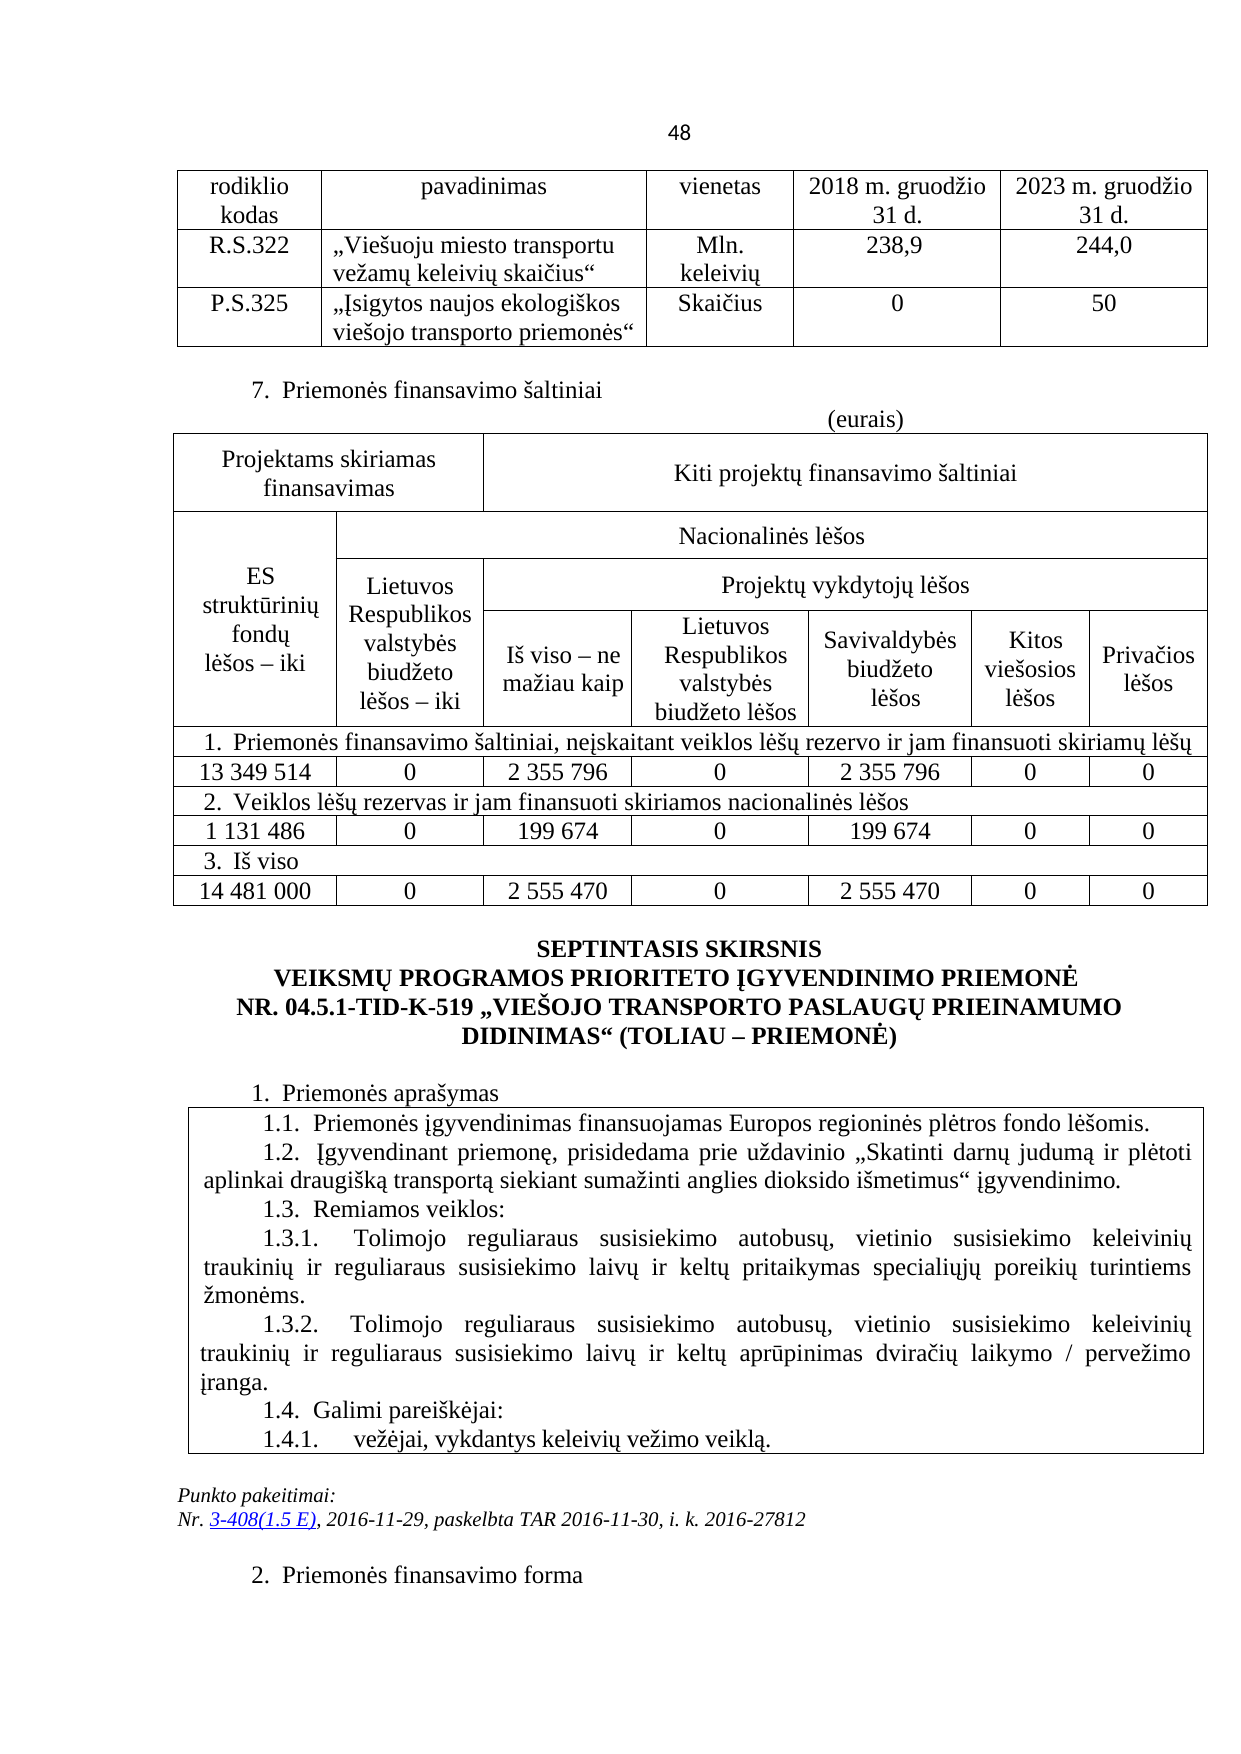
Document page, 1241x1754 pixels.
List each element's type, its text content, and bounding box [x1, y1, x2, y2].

text VEIKSMŲ PROGRAMOS PRIORITETO ĮGYVENDINIMO PRIEMONĖ [177, 963, 1181, 992]
table_header rodiklio kodas [178, 171, 321, 229]
text 1. Priemonės aprašymas [251, 1078, 1181, 1107]
table_cell 2 555 470 [484, 876, 631, 905]
table_cell 13 349 514 [174, 757, 336, 786]
table_cell Privačios lėšos [1090, 611, 1207, 726]
table_header 1.1. Priemonės įgyvendinimas finansuojamas Europos regioninės plėtros fondo lėšomis. [189, 1108, 1203, 1137]
text 7. Priemonės finansavimo šaltiniai [251, 376, 1181, 404]
text NR. 04.5.1-TID-K-519 „viešojo transporto paslaugų prieinamumo didinimas“ (TOLIAU – priemonė) [177, 992, 1181, 1049]
table_header Kiti projektų finansavimo šaltiniai [484, 434, 1207, 511]
table_cell 1 131 486 [174, 816, 336, 845]
table_cell 0 [972, 876, 1089, 905]
table_header 2023 m. gruodžio 31 d. [1001, 171, 1207, 229]
table_cell 2 555 470 [809, 876, 971, 905]
table_cell 244,0 [1001, 230, 1207, 287]
table_cell 1.3. Remiamos veiklos: 1.3.1. Tolimojo reguliaraus susisiekimo autobusų, vietinio susisiekimo keleivinių traukinių ir reguliaraus susisiekimo laivų ir keltų pritaikymas specialiųjų poreikių turintiems žmonėms. 1.3.2. Tolimojo reguliaraus susisiekimo autobusų, vietinio susisiekimo keleivinių traukinių ir reguliaraus susisiekimo laivų ir keltų aprūpinimas dviračių laikymo / pervežimo įranga. [189, 1194, 1203, 1396]
table_cell 0 [337, 757, 483, 786]
table_cell 50 [1001, 288, 1207, 346]
table_cell 3. Iš viso [174, 846, 1207, 875]
table_cell 2 355 796 [809, 757, 971, 786]
table_cell 2. Veiklos lėšų rezervas ir jam finansuoti skiriamos nacionalinės lėšos [174, 787, 1207, 815]
table_cell Projektų vykdytojų lėšos [484, 559, 1207, 610]
table_cell 1. Priemonės finansavimo šaltiniai, neįskaitant veiklos lėšų rezervo ir jam finansuoti skiriamų lėšų [174, 727, 1207, 756]
table_cell 199 674 [484, 816, 631, 845]
table_header 2018 m. gruodžio 31 d. [794, 171, 1000, 229]
table_cell Iš viso – ne mažiau kaip [484, 611, 631, 726]
table_cell Lietuvos Respublikos valstybės biudžeto lėšos – iki [337, 559, 483, 726]
table_cell „Įsigytos naujos ekologiškos viešojo transporto priemonės“ [322, 288, 646, 346]
table_cell Lietuvos Respublikos valstybės biudžeto lėšos [632, 611, 808, 726]
table_header Projektams skiriamas finansavimas [174, 434, 483, 511]
table_cell 2 355 796 [484, 757, 631, 786]
table_cell ES struktūrinių fondų lėšos – iki [174, 512, 336, 726]
text SEPTINTASIS SKIRSNIS [177, 934, 1181, 963]
table_cell 0 [972, 757, 1089, 786]
table_cell 0 [632, 757, 808, 786]
table_cell 1.4. Galimi pareiškėjai: 1.4.1. vežėjai, vykdantys keleivių vežimo veiklą. [189, 1396, 1203, 1453]
table_cell R.S.322 [178, 230, 321, 287]
table_cell 0 [632, 816, 808, 845]
table_cell Savivaldybės biudžeto lėšos [809, 611, 971, 726]
text Punkto pakeitimai: [177, 1483, 1181, 1507]
table_cell Mln. keleivių [647, 230, 793, 287]
table_cell P.S.325 [178, 288, 321, 346]
table_cell 238,9 [794, 230, 1000, 287]
table_cell 1.2. Įgyvendinant priemonę, prisidedama prie uždavinio „Skatinti darnų judumą ir plėtoti aplinkai draugišką transportą siekiant sumažinti anglies dioksido išmetimus“ įgyvendinimo. [189, 1137, 1203, 1194]
table_cell Skaičius [647, 288, 793, 346]
table_cell 0 [1090, 876, 1207, 905]
table_cell 0 [1090, 757, 1207, 786]
table_cell 0 [1090, 816, 1207, 845]
table_cell „Viešuoju miesto transportu vežamų keleivių skaičius“ [322, 230, 646, 287]
table_cell 0 [632, 876, 808, 905]
table_cell 0 [337, 816, 483, 845]
text Nr. 3-408(1.5 E), 2016-11-29, paskelbta TAR 2016-11-30, i. k. 2016-27812 [177, 1507, 1181, 1531]
table_cell 199 674 [809, 816, 971, 845]
table_header vienetas [647, 171, 793, 229]
table_cell 0 [337, 876, 483, 905]
text 2. Priemonės finansavimo forma [251, 1560, 1181, 1588]
table_cell 14 481 000 [174, 876, 336, 905]
table_header pavadinimas [322, 171, 646, 229]
table_cell Nacionalinės lėšos [337, 512, 1207, 558]
text (eurais) [177, 404, 904, 433]
table_cell 0 [794, 288, 1000, 346]
table_cell 0 [972, 816, 1089, 845]
table_cell Kitos viešosios lėšos [972, 611, 1089, 726]
